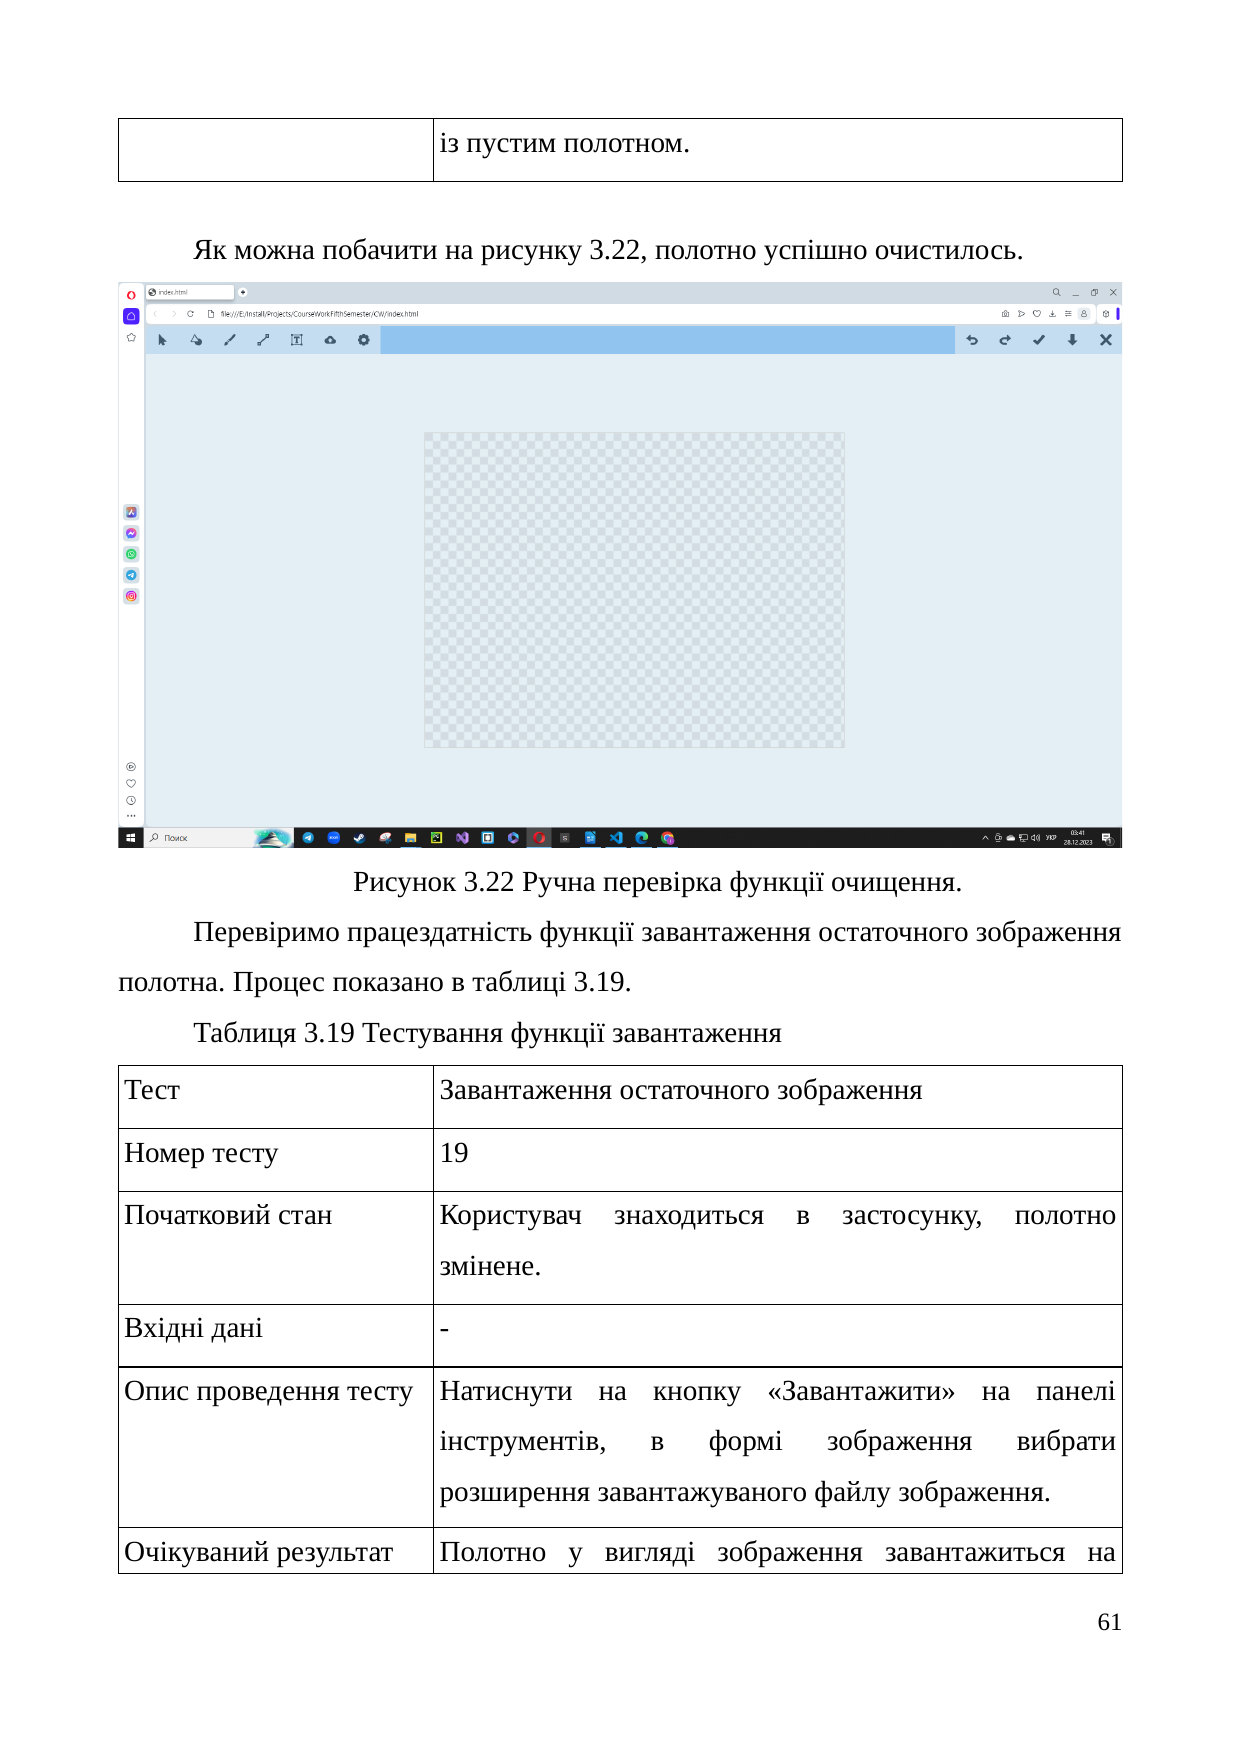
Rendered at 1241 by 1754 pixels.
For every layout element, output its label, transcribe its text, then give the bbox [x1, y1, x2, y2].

table_cell Початковий стан [119, 1192, 433, 1304]
table_cell - [434, 1305, 1122, 1366]
table_cell Очікуваний результат [119, 1528, 433, 1573]
text Перевіримо працездатність функції завантаження остаточного зображення полотна. Процес показано в таблиці 3.19. [118, 914, 1122, 998]
picture [118, 282, 1123, 848]
table_cell 19 [434, 1129, 1122, 1191]
table_cell Опис проведення тесту [119, 1368, 433, 1527]
text Таблиця 3.19 Тестування функції завантаження [118, 1015, 1122, 1048]
text Рисунок 3.22 Ручна перевірка функції очищення. [118, 848, 1122, 897]
table_cell із пустим полотном. [434, 119, 1122, 181]
text Як можна побачити на рисунку 3.22, полотно успішно очистилось. [118, 232, 1122, 266]
table_cell Вхідні дані [119, 1305, 433, 1366]
table_cell Номер тесту [119, 1129, 433, 1191]
table_cell Полотно у вигляді зображення завантажиться на [434, 1528, 1122, 1573]
table_cell [119, 119, 433, 181]
table_header Завантаження остаточного зображення [434, 1066, 1122, 1128]
table_header Тест [119, 1066, 433, 1128]
table_cell Натиснути на кнопку «Завантажити» на панелі інструментів, в формі зображення вибрати розширення завантажуваного файлу зображення. [434, 1368, 1122, 1527]
table_cell Користувач знаходиться в застосунку, полотно змінене. [434, 1192, 1122, 1304]
